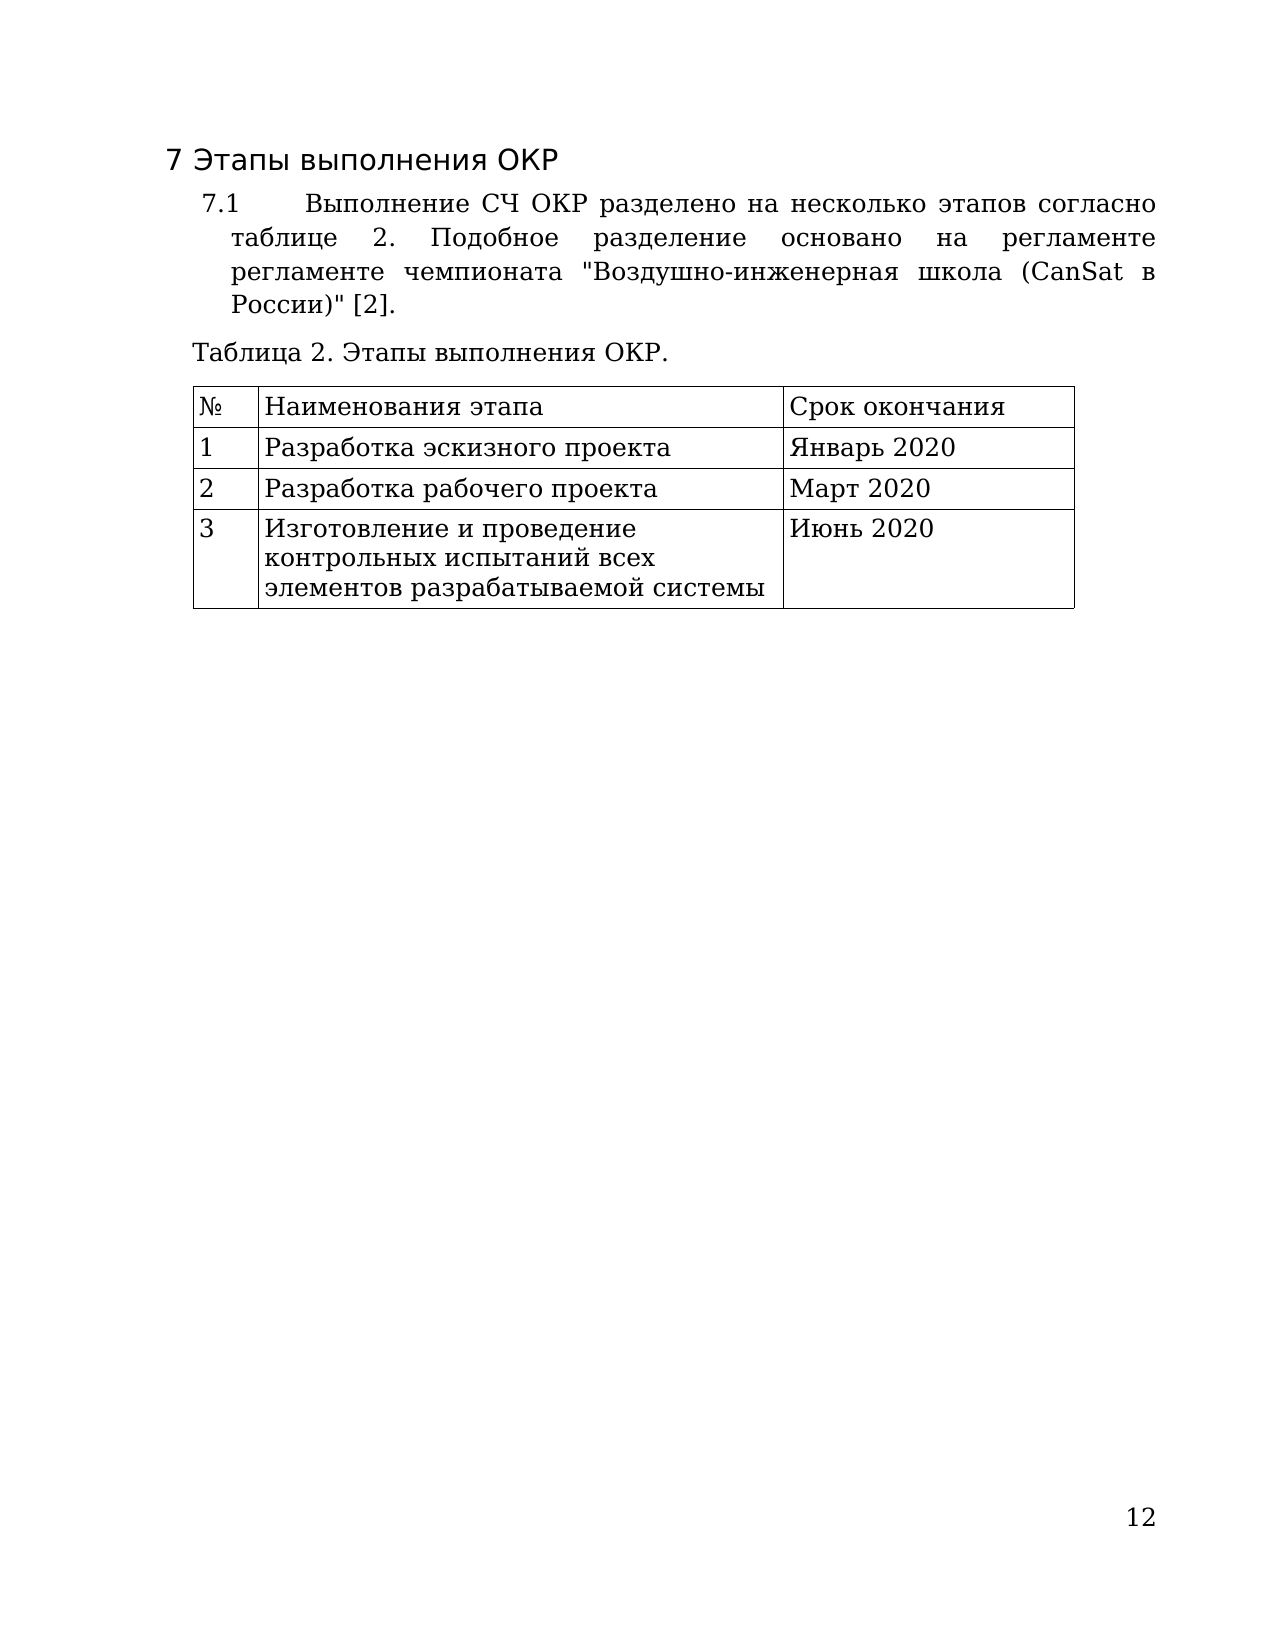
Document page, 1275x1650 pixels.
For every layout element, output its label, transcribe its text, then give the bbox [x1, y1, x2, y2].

table_cell Разработка рабочего проекта [259, 469, 783, 509]
table_header Наименования этапа [259, 387, 783, 427]
table_cell Июнь 2020 [784, 510, 1074, 608]
table_cell Изготовление и проведение контрольных испытаний всех элементов разрабатываемой системы [259, 510, 783, 608]
table_cell Январь 2020 [784, 428, 1074, 468]
text Таблица 2. Этапы выполнения ОКР. [118, 338, 1157, 367]
table_cell 3 [194, 510, 258, 608]
table_header Срок окончания [784, 387, 1074, 427]
table_cell Март 2020 [784, 469, 1074, 509]
table_header № [194, 387, 258, 427]
table_cell 2 [194, 469, 258, 509]
table_cell 1 [194, 428, 258, 468]
list Выполнение СЧ ОКР разделено на несколько этапов согласно таблице 2. Подобное разделение основано на регламенте регламенте чемпионата "Воздушно-инженерная школа (CanSat в России)" [2]. [193, 189, 1157, 319]
table_cell Разработка эскизного проекта [259, 428, 783, 468]
subtitle Этапы выполнения ОКР [156, 143, 1157, 177]
